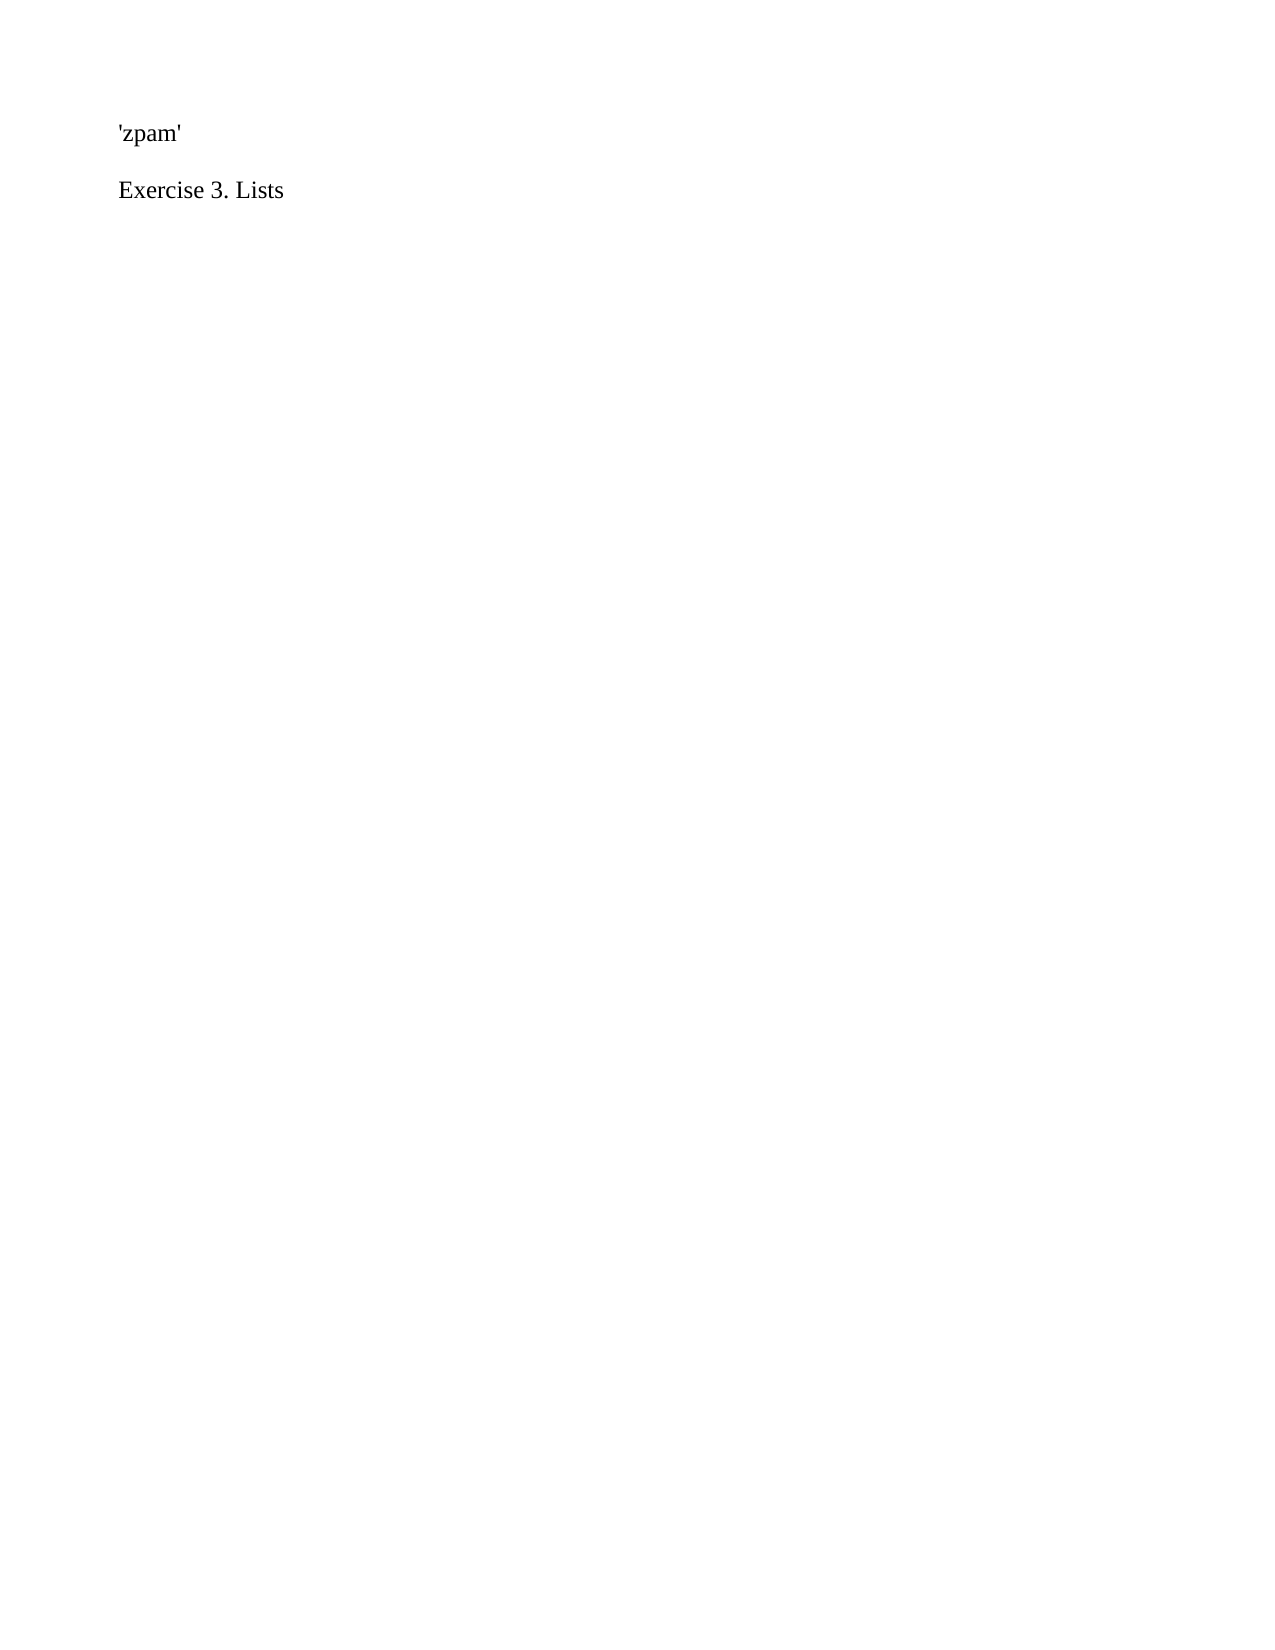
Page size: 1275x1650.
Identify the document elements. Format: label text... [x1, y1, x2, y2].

text Exercise 3. Lists [118, 176, 1157, 204]
text 'zpam' [118, 118, 1157, 147]
